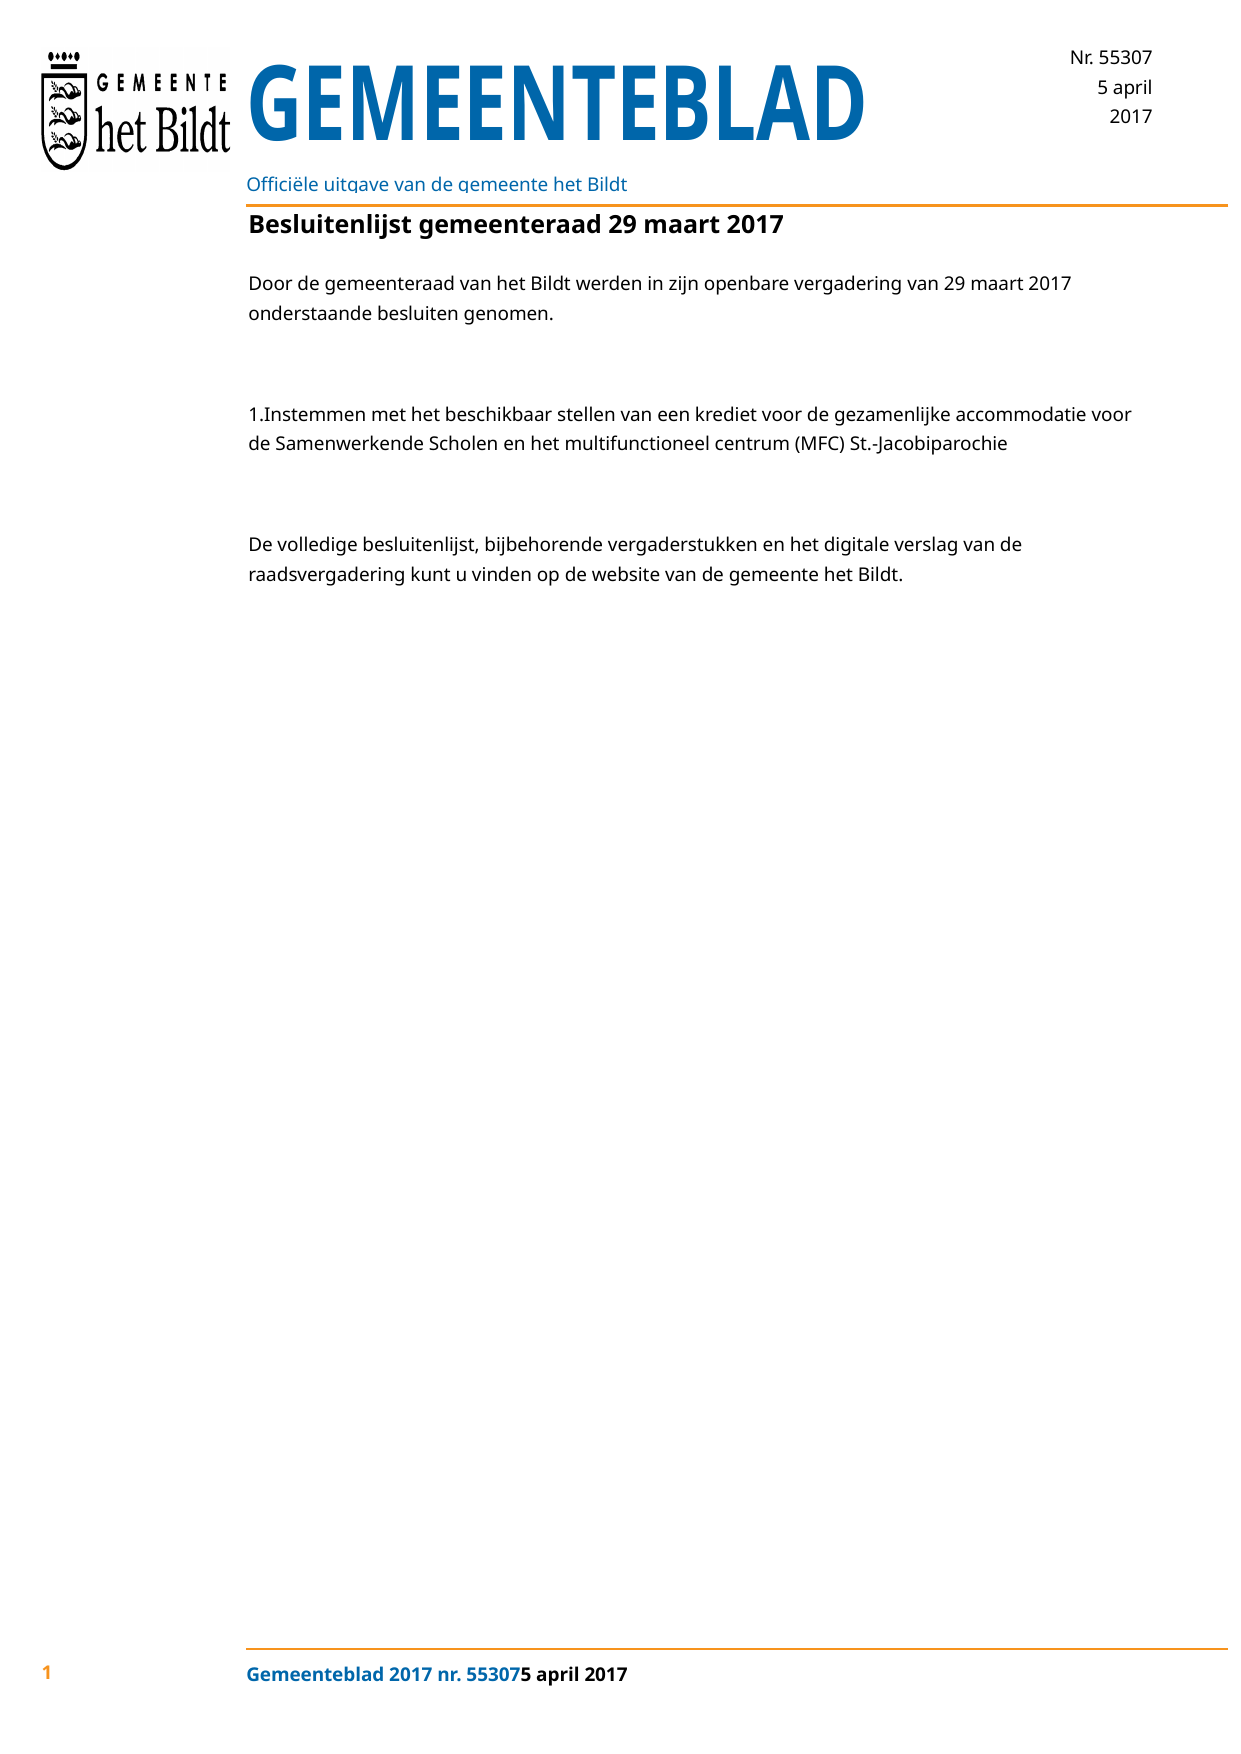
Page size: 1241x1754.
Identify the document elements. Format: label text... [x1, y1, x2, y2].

text Besluitenlijst gemeenteraad 29 maart 2017 [248, 207, 1152, 241]
text Door de gemeenteraad van het Bildt werden in zijn openbare vergadering van 29 maart 2017 onderstaande besluiten genomen. [248, 270, 1152, 326]
text 1.Instemmen met het beschikbaar stellen van een krediet voor de gezamenlijke accommodatie voor de Samenwerkende Scholen en het multifunctioneel centrum (MFC) St.-Jacobiparochie [248, 401, 1152, 456]
picture [41, 47, 231, 172]
text De volledige besluitenlijst, bijbehorende vergaderstukken en het digitale verslag van de raadsvergadering kunt u vinden op de website van de gemeente het Bildt. [248, 531, 1152, 586]
